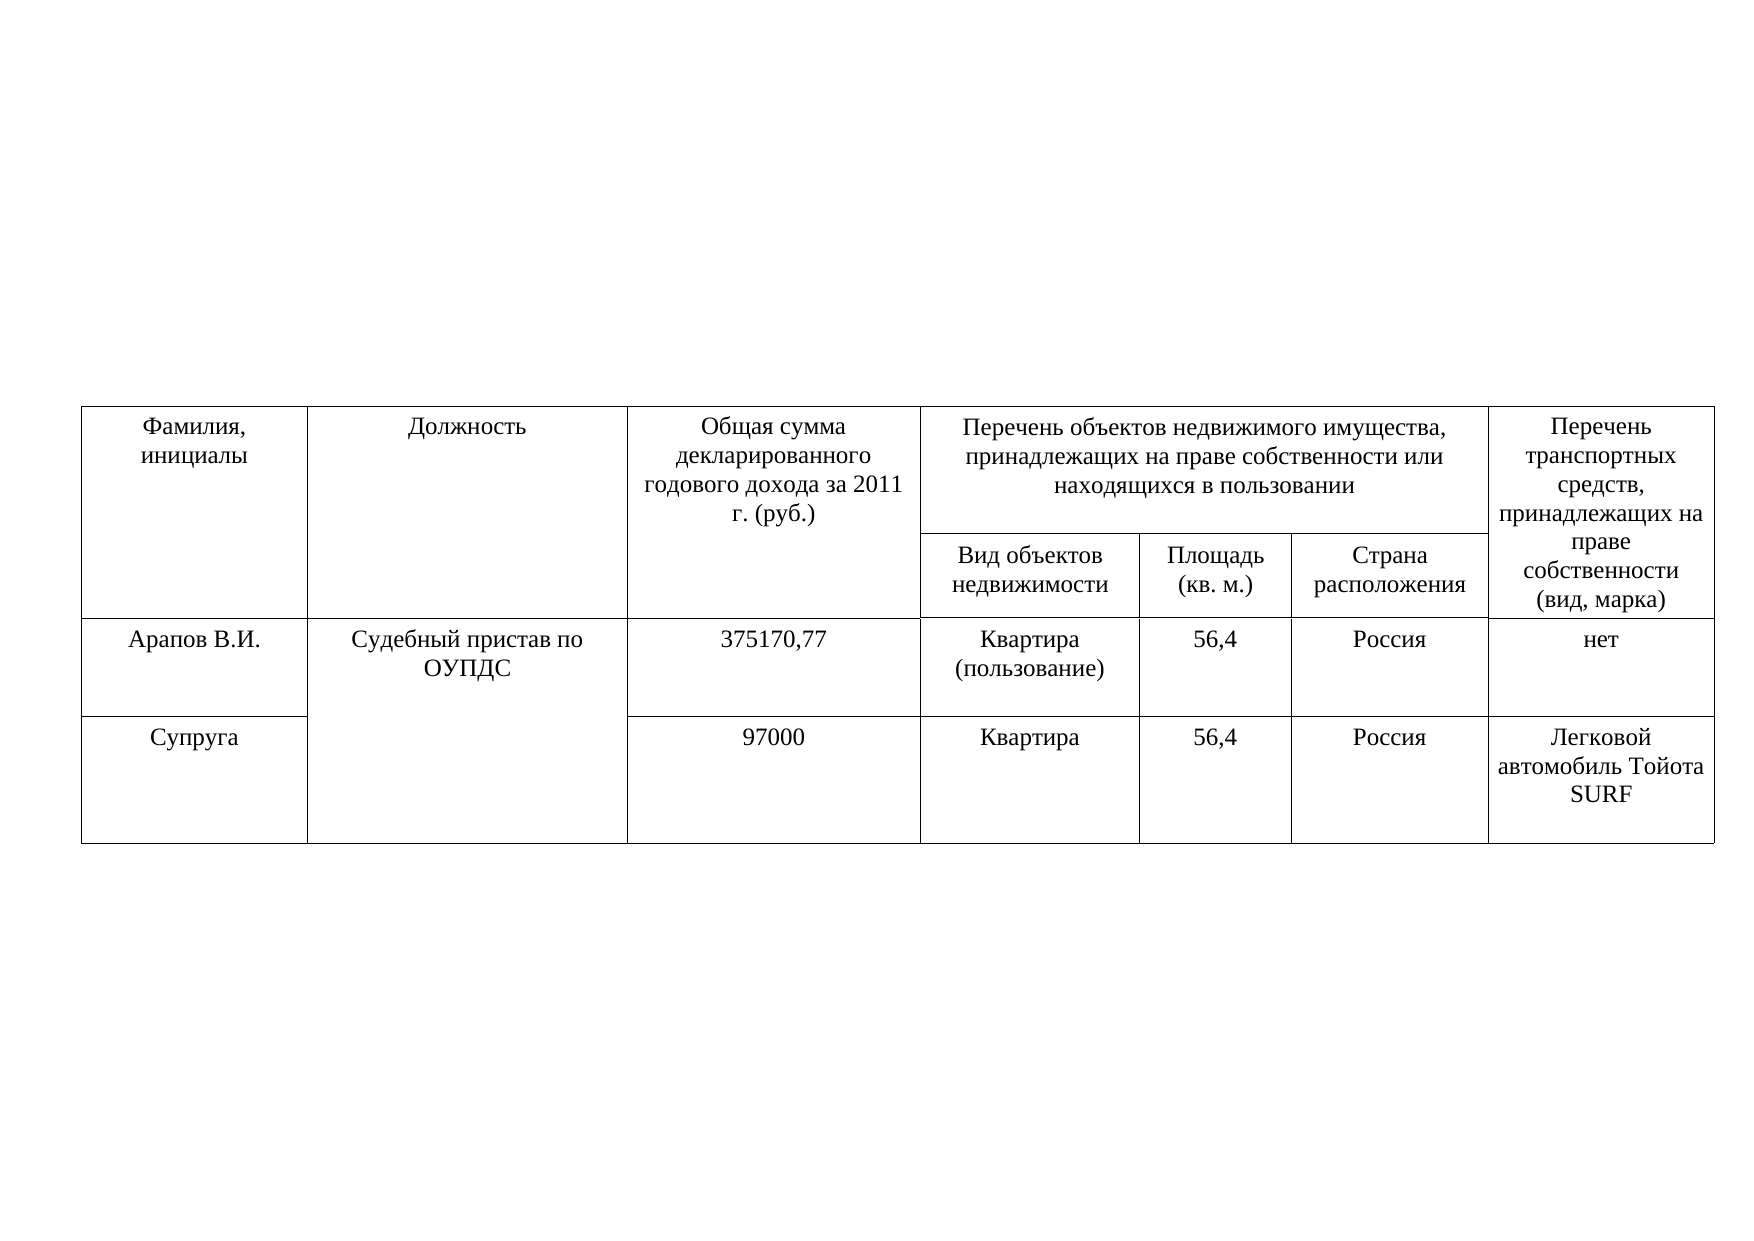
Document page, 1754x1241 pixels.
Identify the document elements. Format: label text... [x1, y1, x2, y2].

table_cell Квартира (пользование) [921, 619, 1139, 716]
table_cell Квартира [921, 717, 1139, 843]
table_cell Площадь (кв. м.) [1140, 534, 1291, 617]
table_header Должность [308, 407, 627, 618]
table_cell нет [1489, 619, 1714, 716]
table_cell Россия [1292, 619, 1488, 716]
table_cell 56,4 [1140, 619, 1291, 716]
table_cell 97000 [628, 717, 920, 843]
table_cell Россия [1292, 717, 1488, 843]
table_header Общая сумма декларированного годового дохода за 2011 г. (руб.) [628, 407, 920, 618]
table_cell 375170,77 [628, 619, 920, 716]
table_cell Супруга [82, 717, 307, 843]
table_header Фамилия, инициалы [82, 407, 307, 618]
table_header Перечень транспортных средств, принадлежащих на праве собственности (вид, марка) [1489, 407, 1714, 618]
table_cell Легковой автомобиль Тойота SURF [1489, 717, 1714, 843]
table_cell Вид объектов недвижимости [921, 534, 1139, 617]
table_cell Страна расположения [1292, 534, 1488, 617]
table_cell Арапов В.И. [82, 619, 307, 716]
table_header Перечень объектов недвижимого имущества, принадлежащих на праве собственности или находящихся в пользовании [921, 407, 1488, 533]
table_cell Судебный пристав по ОУПДС [308, 619, 627, 843]
table_cell 56,4 [1140, 717, 1291, 843]
